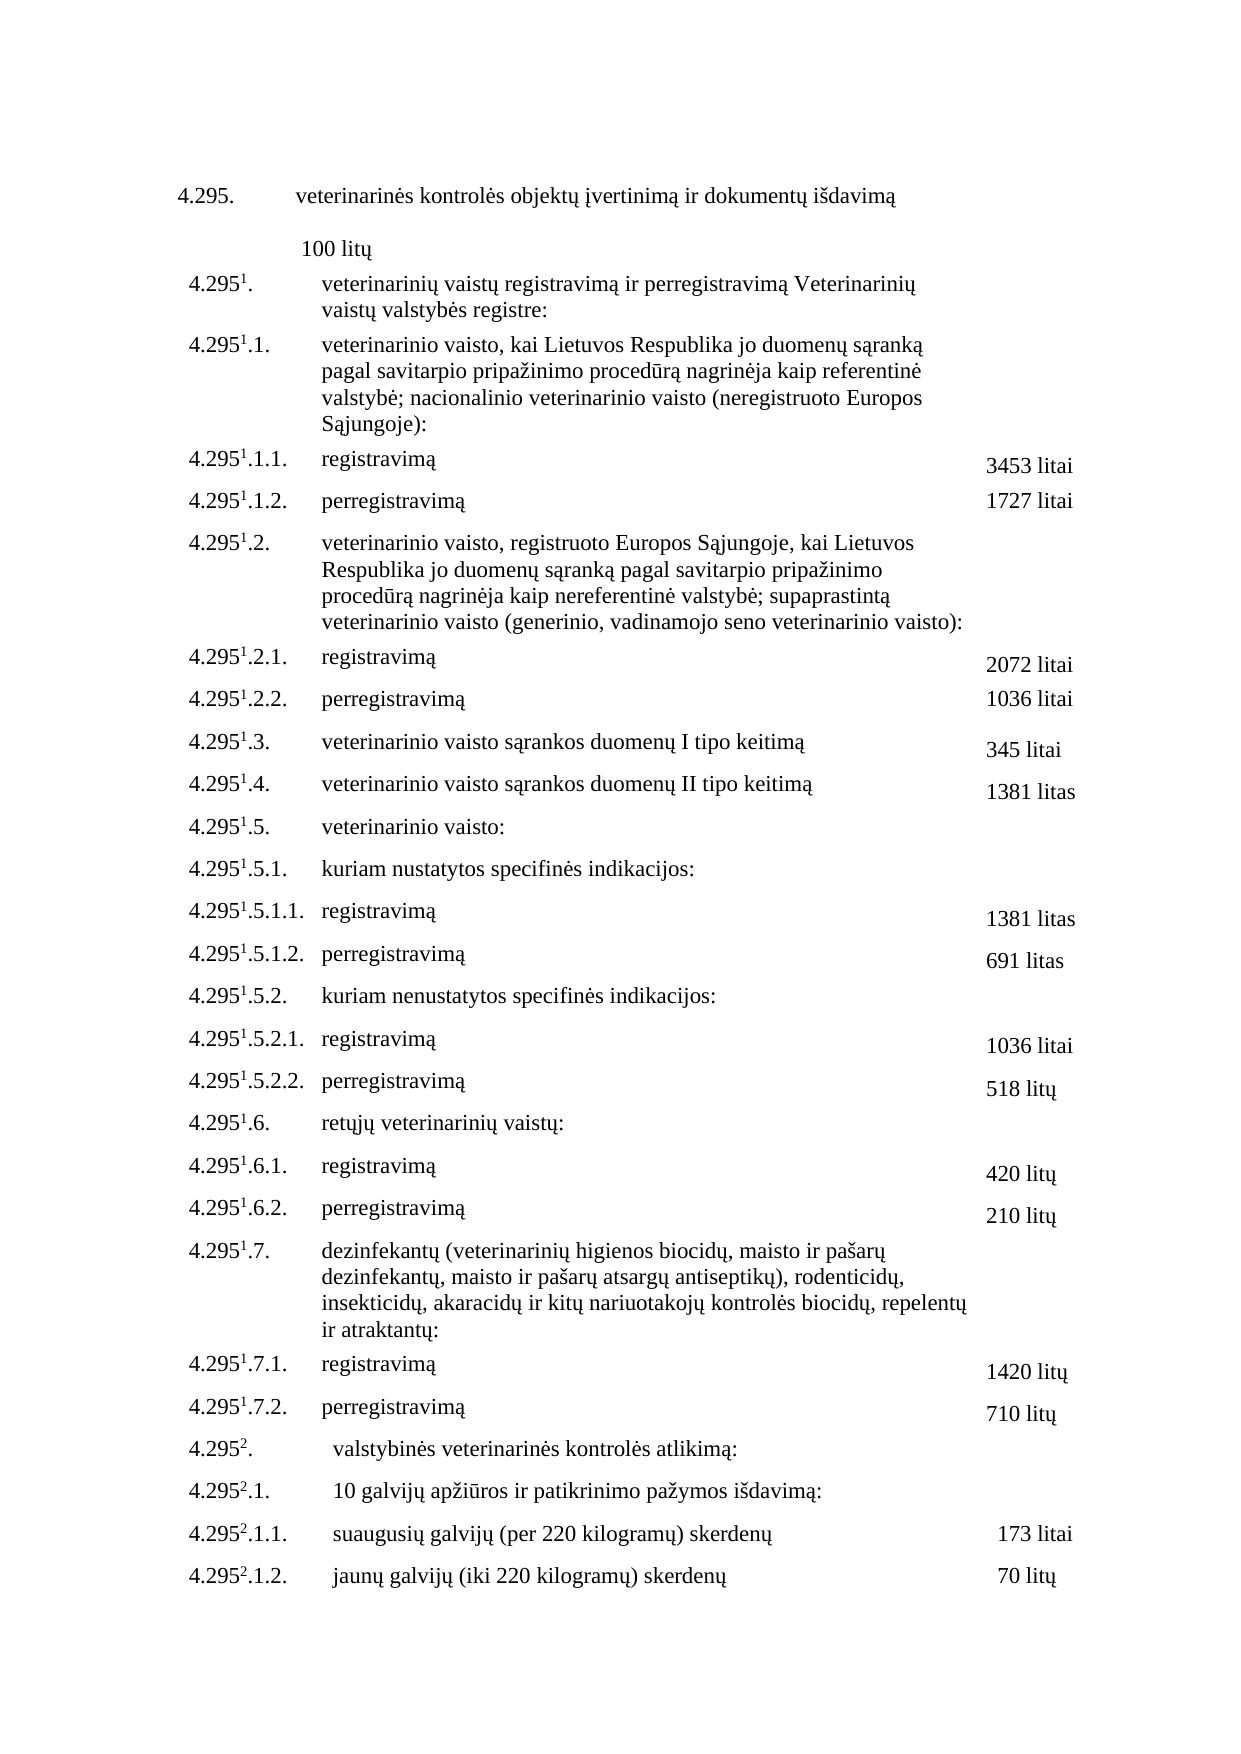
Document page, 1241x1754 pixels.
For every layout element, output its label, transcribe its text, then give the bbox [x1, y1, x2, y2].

table_cell [986, 1237, 1148, 1350]
table_cell [986, 1478, 1148, 1520]
table_cell 4.2951.5.2. [177, 982, 321, 1025]
table_cell 4.2951.5.1. [177, 855, 321, 897]
table_cell 173 litai [986, 1520, 1148, 1562]
table_cell valstybinės veterinarinės kontrolės atlikimą: [321, 1435, 986, 1478]
table_cell 70 litų [986, 1563, 1148, 1605]
table_cell registravimą [321, 1152, 986, 1194]
table_cell perregistravimą [321, 1067, 986, 1109]
table_cell perregistravimą [321, 940, 986, 982]
table_cell 4.2951.7.2. [177, 1393, 321, 1435]
table_cell 2072 litai [986, 643, 1148, 686]
table_cell 4.2951.1. [177, 331, 321, 444]
table_cell 4.2952. [177, 1435, 321, 1478]
table_cell veterinarinio vaisto: [321, 813, 986, 855]
table_cell 4.2951.6.1. [177, 1152, 321, 1194]
table_cell 4.2951.6. [177, 1110, 321, 1152]
table_cell 4.2951.2.1. [177, 643, 321, 686]
table_cell 4.2951.5. [177, 813, 321, 855]
table_cell 10 galvijų apžiūros ir patikrinimo pažymos išdavimą: [321, 1478, 986, 1520]
table_cell 4.2951.5.2.1. [177, 1025, 321, 1067]
table_cell 4.2951.6.2. [177, 1194, 321, 1237]
table_cell [986, 331, 1148, 444]
table_cell veterinarinio vaisto, kai Lietuvos Respublika jo duomenų sąranką pagal savitarpio pripažinimo procedūrą nagrinėja kaip referentinė valstybė; nacionalinio veterinarinio vaisto (neregistruoto Europos Sąjungoje): [321, 331, 986, 444]
table_cell 691 litas [986, 940, 1148, 982]
table_cell [986, 813, 1148, 855]
table_cell 345 litai [986, 728, 1148, 770]
table_cell [986, 1110, 1148, 1152]
table_header [986, 270, 1148, 331]
table_cell 710 litų [986, 1393, 1148, 1435]
table_cell jaunų galvijų (iki 220 kilogramų) skerdenų [321, 1563, 986, 1605]
table_cell 4.2952.1. [177, 1478, 321, 1520]
table_cell [986, 529, 1148, 643]
table_cell veterinarinio vaisto, registruoto Europos Sąjungoje, kai Lietuvos Respublika jo duomenų sąranką pagal savitarpio pripažinimo procedūrą nagrinėja kaip nereferentinė valstybė; supaprastintą veterinarinio vaisto (generinio, vadinamojo seno veterinarinio vaisto): [321, 529, 986, 643]
table_cell 4.2951.2. [177, 529, 321, 643]
table_cell 4.2951.3. [177, 728, 321, 770]
table_cell 1420 litų [986, 1350, 1148, 1393]
table_cell [986, 855, 1148, 897]
table_cell registravimą [321, 1350, 986, 1393]
table_cell 4.2951.7. [177, 1237, 321, 1350]
table_cell kuriam nenustatytos specifinės indikacijos: [321, 982, 986, 1025]
table_cell 4.2951.5.2.2. [177, 1067, 321, 1109]
table_cell registravimą [321, 1025, 986, 1067]
table_cell registravimą [321, 898, 986, 940]
table_cell 4.2951.7.1. [177, 1350, 321, 1393]
table_header veterinarinių vaistų registravimą ir perregistravimą Veterinarinių vaistų valstybės registre: [321, 270, 986, 331]
table_cell 1381 litas [986, 898, 1148, 940]
table_cell perregistravimą [321, 686, 986, 728]
table_cell registravimą [321, 445, 986, 487]
table_cell retųjų veterinarinių vaistų: [321, 1110, 986, 1152]
table_cell perregistravimą [321, 1194, 986, 1237]
table_cell perregistravimą [321, 1393, 986, 1435]
table_cell 3453 litai [986, 445, 1148, 487]
table_cell 4.2951.1.2. [177, 487, 321, 529]
table_cell 4.2951.1.1. [177, 445, 321, 487]
table_cell [986, 1435, 1148, 1478]
table_cell kuriam nustatytos specifinės indikacijos: [321, 855, 986, 897]
table_cell 1727 litai [986, 487, 1148, 529]
table_cell 4.2952.1.1. [177, 1520, 321, 1562]
table_cell 518 litų [986, 1067, 1148, 1109]
table_cell perregistravimą [321, 487, 986, 529]
table_cell 4.2951.2.2. [177, 686, 321, 728]
table_cell 210 litų [986, 1194, 1148, 1237]
table_cell 4.2951.5.1.1. [177, 898, 321, 940]
table_cell 420 litų [986, 1152, 1148, 1194]
table_cell 4.2951.4. [177, 770, 321, 813]
table_cell [986, 982, 1148, 1025]
table_cell 4.2952.1.2. [177, 1563, 321, 1605]
table_cell 1381 litas [986, 770, 1148, 813]
text 4.295. veterinarinės kontrolės objektų įvertinimą ir dokumentų išdavimą 100 litų [177, 182, 930, 261]
table_cell suaugusių galvijų (per 220 kilogramų) skerdenų [321, 1520, 986, 1562]
table_header 4.2951. [177, 270, 321, 331]
table_cell registravimą [321, 643, 986, 686]
table_cell 4.2951.5.1.2. [177, 940, 321, 982]
table_cell 1036 litai [986, 1025, 1148, 1067]
table_cell veterinarinio vaisto sąrankos duomenų II tipo keitimą [321, 770, 986, 813]
table_cell veterinarinio vaisto sąrankos duomenų I tipo keitimą [321, 728, 986, 770]
table_cell dezinfekantų (veterinarinių higienos biocidų, maisto ir pašarų dezinfekantų, maisto ir pašarų atsargų antiseptikų), rodenticidų, insekticidų, akaracidų ir kitų nariuotakojų kontrolės biocidų, repelentų ir atraktantų: [321, 1237, 986, 1350]
table_cell 1036 litai [986, 686, 1148, 728]
